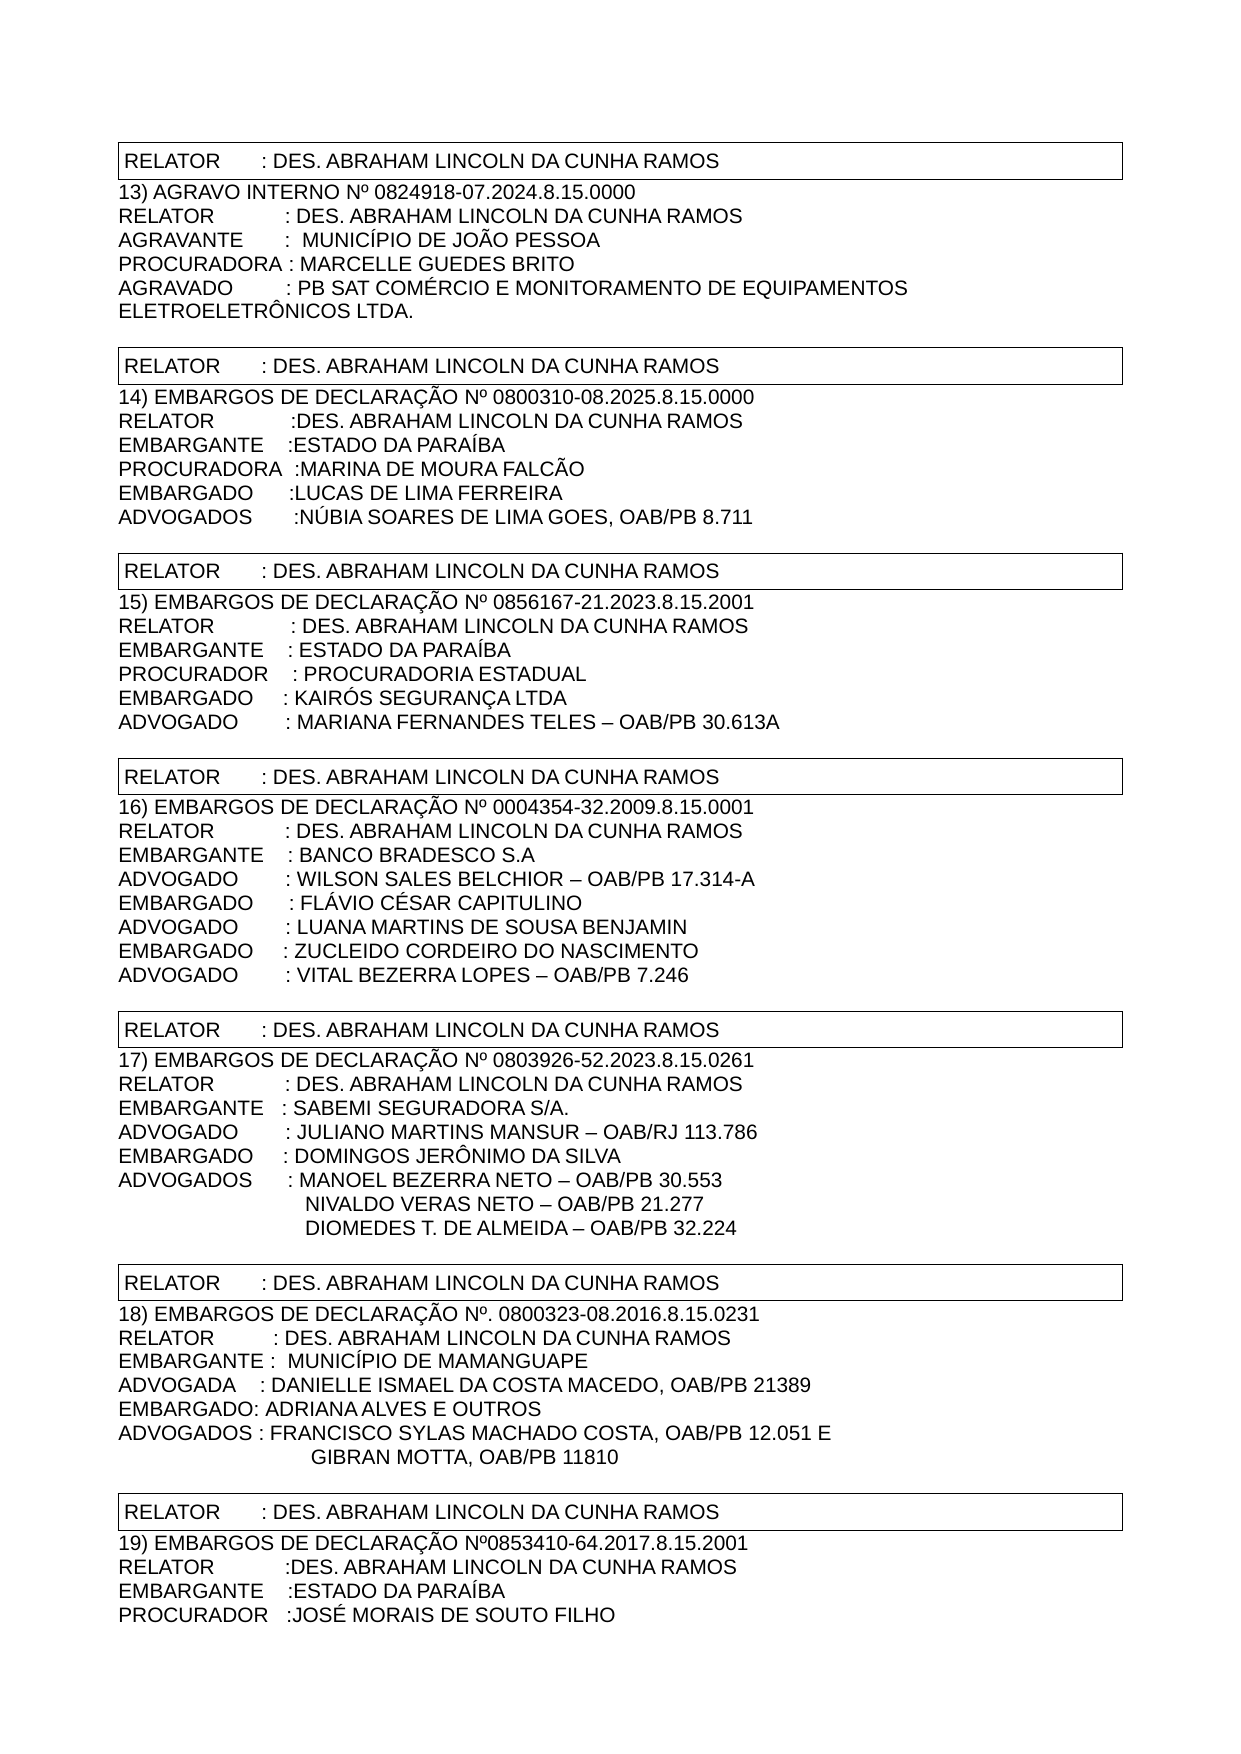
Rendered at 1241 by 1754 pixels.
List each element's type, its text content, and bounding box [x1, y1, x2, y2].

text RELATOR : DES. ABRAHAM LINCOLN DA CUNHA RAMOS [118, 1072, 1122, 1096]
text EMBARGADO: ADRIANA ALVES E OUTROS [118, 1397, 1122, 1421]
text 17) EMBARGOS DE DECLARAÇÃO Nº 0803926-52.2023.8.15.0261 [118, 1048, 1122, 1072]
text 19) EMBARGOS DE DECLARAÇÃO Nº0853410-64.2017.8.15.2001 [118, 1531, 1122, 1554]
text ADVOGADO : JULIANO MARTINS MANSUR – OAB/RJ 113.786 [118, 1120, 1122, 1144]
text RELATOR : DES. ABRAHAM LINCOLN DA CUNHA RAMOS [118, 614, 1122, 638]
table_header RELATOR : DES. ABRAHAM LINCOLN DA CUNHA RAMOS [119, 759, 1122, 794]
text ADVOGADOS : FRANCISCO SYLAS MACHADO COSTA, OAB/PB 12.051 E [118, 1421, 1122, 1445]
text RELATOR : DES. ABRAHAM LINCOLN DA CUNHA RAMOS [118, 1325, 1122, 1349]
text EMBARGADO : DOMINGOS JERÔNIMO DA SILVA [118, 1144, 1122, 1168]
text 16) EMBARGOS DE DECLARAÇÃO Nº 0004354-32.2009.8.15.0001 [118, 795, 1122, 819]
text 14) EMBARGOS DE DECLARAÇÃO Nº 0800310-08.2025.8.15.0000 [118, 385, 1122, 409]
table_header RELATOR : DES. ABRAHAM LINCOLN DA CUNHA RAMOS [119, 143, 1122, 178]
text AGRAVADO : PB SAT COMÉRCIO E MONITORAMENTO DE EQUIPAMENTOS ELETROELETRÔNICOS LTDA. [118, 275, 1122, 323]
text PROCURADORA : MARCELLE GUEDES BRITO [118, 251, 1122, 275]
text 15) EMBARGOS DE DECLARAÇÃO Nº 0856167-21.2023.8.15.2001 [118, 590, 1122, 614]
table_header RELATOR : DES. ABRAHAM LINCOLN DA CUNHA RAMOS [119, 348, 1122, 384]
text EMBARGADO : KAIRÓS SEGURANÇA LTDA [118, 686, 1122, 710]
text NIVALDO VERAS NETO – OAB/PB 21.277 [118, 1192, 1122, 1216]
text EMBARGANTE : MUNICÍPIO DE MAMANGUAPE [118, 1349, 1122, 1373]
text RELATOR : DES. ABRAHAM LINCOLN DA CUNHA RAMOS [118, 203, 1122, 227]
text ADVOGADO : WILSON SALES BELCHIOR – OAB/PB 17.314-A [118, 867, 1122, 891]
text ADVOGADO : LUANA MARTINS DE SOUSA BENJAMIN [118, 915, 1122, 939]
text 18) EMBARGOS DE DECLARAÇÃO Nº. 0800323-08.2016.8.15.0231 [118, 1301, 1122, 1325]
text GIBRAN MOTTA, OAB/PB 11810 [118, 1445, 1122, 1469]
text EMBARGANTE : SABEMI SEGURADORA S/A. [118, 1096, 1122, 1120]
text RELATOR : DES. ABRAHAM LINCOLN DA CUNHA RAMOS [118, 819, 1122, 843]
text ADVOGADOS : MANOEL BEZERRA NETO – OAB/PB 30.553 [118, 1168, 1122, 1192]
text EMBARGADO : ZUCLEIDO CORDEIRO DO NASCIMENTO [118, 939, 1122, 963]
text EMBARGANTE :ESTADO DA PARAÍBA [118, 433, 1122, 457]
table_header RELATOR : DES. ABRAHAM LINCOLN DA CUNHA RAMOS [119, 1265, 1122, 1300]
text AGRAVANTE : MUNICÍPIO DE JOÃO PESSOA [118, 227, 1122, 251]
table_header RELATOR : DES. ABRAHAM LINCOLN DA CUNHA RAMOS [119, 1494, 1122, 1529]
text ADVOGADOS :NÚBIA SOARES DE LIMA GOES, OAB/PB 8.711 [118, 504, 1122, 528]
text 13) AGRAVO INTERNO Nº 0824918-07.2024.8.15.0000 [118, 180, 1122, 203]
text ADVOGADO : MARIANA FERNANDES TELES – OAB/PB 30.613A [118, 710, 1122, 734]
table_header RELATOR : DES. ABRAHAM LINCOLN DA CUNHA RAMOS [119, 554, 1122, 589]
table_header RELATOR : DES. ABRAHAM LINCOLN DA CUNHA RAMOS [119, 1012, 1122, 1047]
text PROCURADOR :JOSÉ MORAIS DE SOUTO FILHO [118, 1602, 1122, 1626]
text EMBARGANTE : ESTADO DA PARAÍBA [118, 638, 1122, 662]
text PROCURADOR : PROCURADORIA ESTADUAL [118, 662, 1122, 686]
text DIOMEDES T. DE ALMEIDA – OAB/PB 32.224 [118, 1216, 1122, 1240]
text EMBARGANTE :ESTADO DA PARAÍBA [118, 1578, 1122, 1602]
text EMBARGADO :LUCAS DE LIMA FERREIRA [118, 481, 1122, 504]
text PROCURADORA :MARINA DE MOURA FALCÃO [118, 457, 1122, 481]
text RELATOR :DES. ABRAHAM LINCOLN DA CUNHA RAMOS [118, 1554, 1122, 1578]
text ADVOGADA : DANIELLE ISMAEL DA COSTA MACEDO, OAB/PB 21389 [118, 1373, 1122, 1397]
text EMBARGANTE : BANCO BRADESCO S.A [118, 843, 1122, 867]
text ADVOGADO : VITAL BEZERRA LOPES – OAB/PB 7.246 [118, 963, 1122, 987]
text RELATOR :DES. ABRAHAM LINCOLN DA CUNHA RAMOS [118, 409, 1122, 433]
text EMBARGADO : FLÁVIO CÉSAR CAPITULINO [118, 891, 1122, 915]
